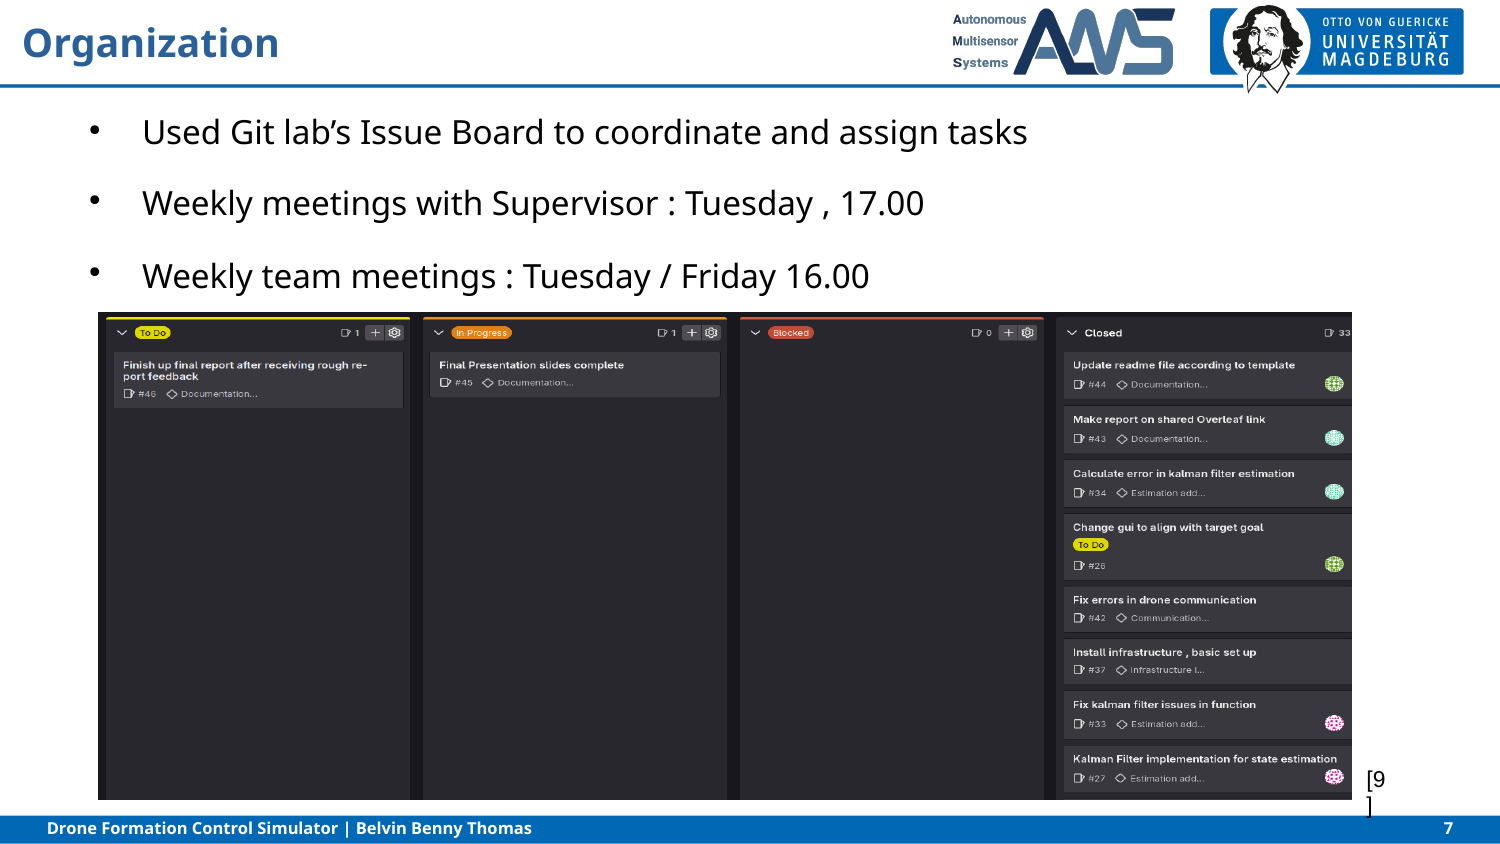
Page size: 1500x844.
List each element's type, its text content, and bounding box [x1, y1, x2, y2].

picture [0, 0, 1500, 103]
picture [98, 312, 1352, 801]
list Used Git lab’s Issue Board to coordinate and assign tasks Weekly meetings with Supervisor : Tuesday , 17.00 Weekly team meetings : Tuesday / Friday 16.00 [71, 112, 1429, 721]
title Organization [0, 0, 943, 86]
text_box [9] [1351, 759, 1407, 801]
